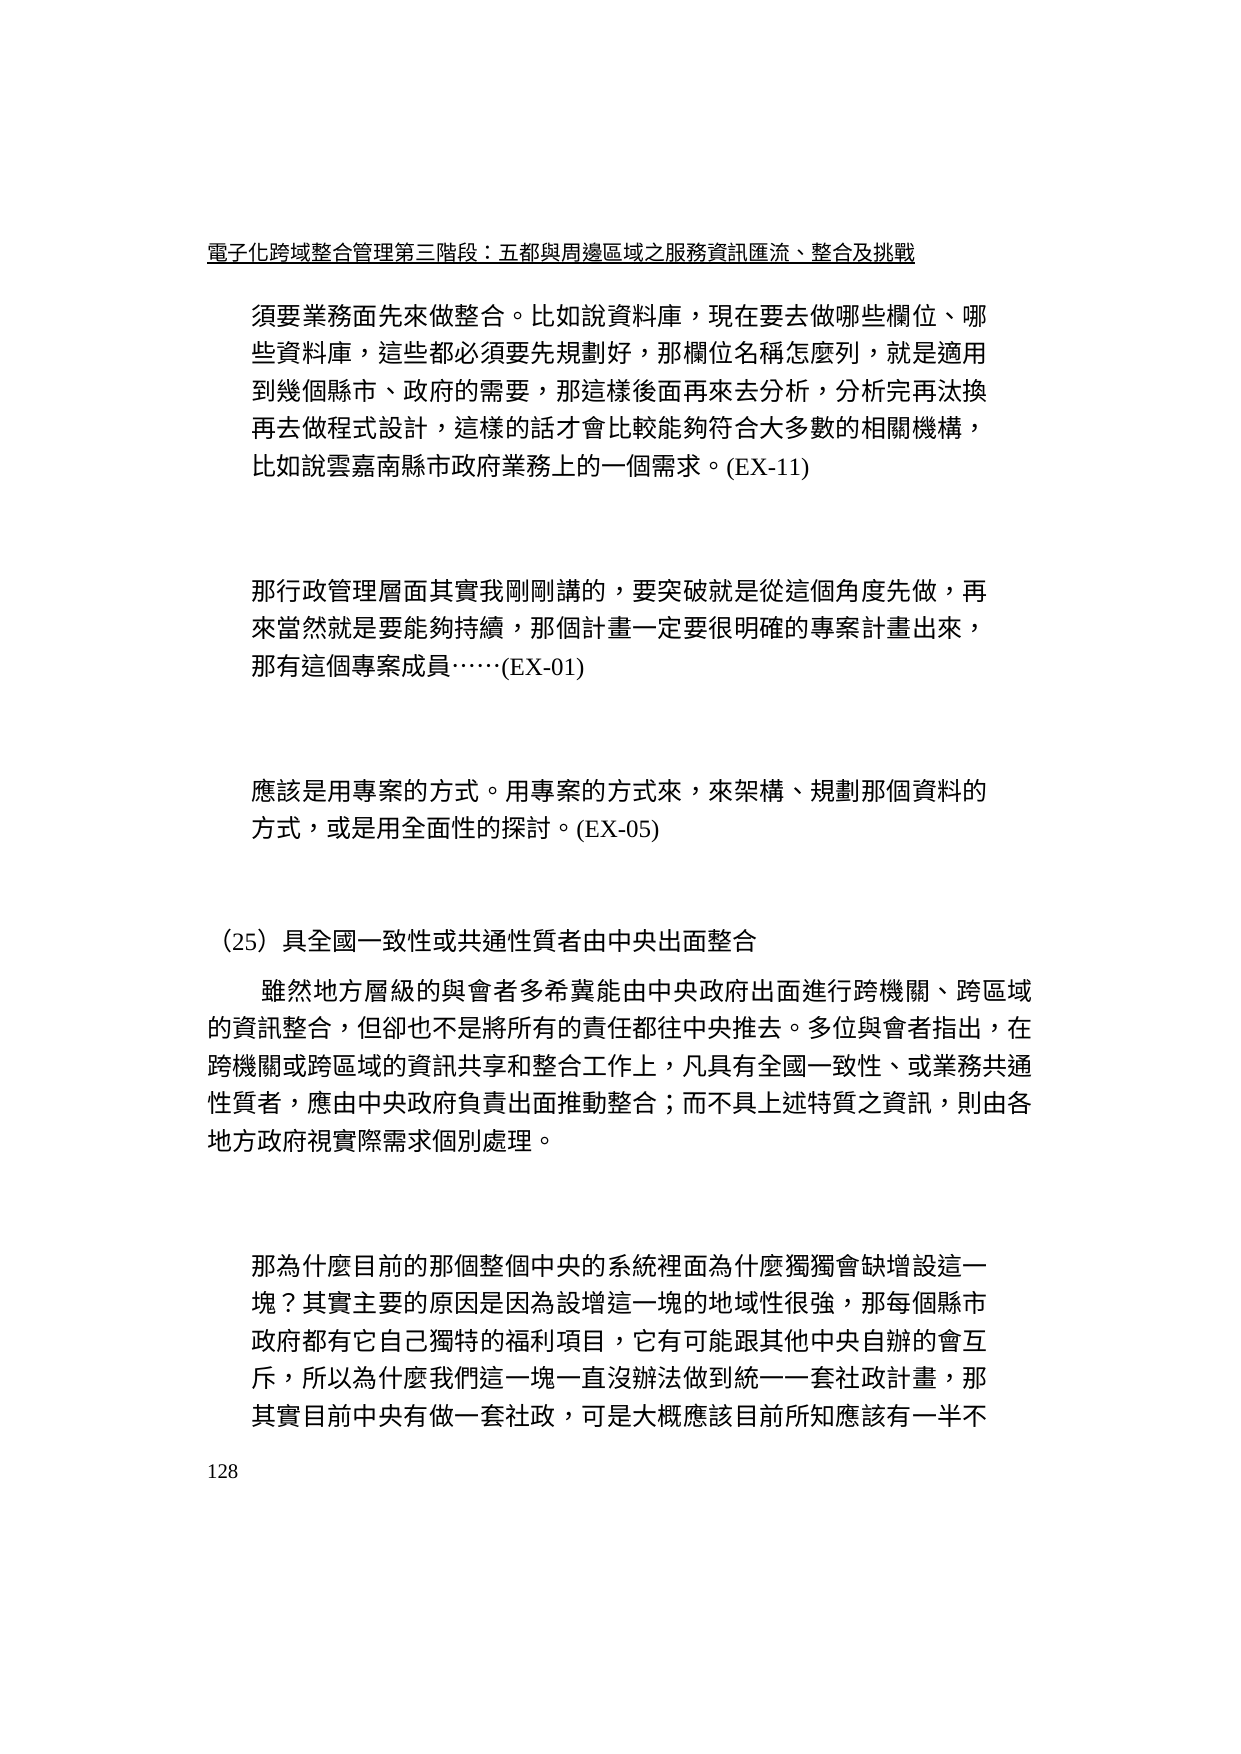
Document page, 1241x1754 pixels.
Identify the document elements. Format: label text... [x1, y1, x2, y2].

text 應該是用專案的方式。用專案的方式來，來架構、規劃那個資料的方式，或是用全面性的探討。(EX-05) [251, 770, 989, 845]
text 須要業務面先來做整合。比如說資料庫，現在要去做哪些欄位、哪些資料庫，這些都必須要先規劃好，那欄位名稱怎麼列，就是適用到幾個縣市、政府的需要，那這樣後面再來去分析，分析完再汰換再去做程式設計，這樣的話才會比較能夠符合大多數的相關機構，比如說雲嘉南縣市政府業務上的一個需求。(EX-11) [251, 295, 989, 483]
text 那行政管理層面其實我剛剛講的，要突破就是從這個角度先做，再來當然就是要能夠持續，那個計畫一定要很明確的專案計畫出來，那有這個專案成員……(EX-01) [251, 570, 989, 683]
list 具全國一致性或共通性質者由中央出面整合 [207, 920, 1033, 958]
text 雖然地方層級的與會者多希冀能由中央政府出面進行跨機關、跨區域的資訊整合，但卻也不是將所有的責任都往中央推去。多位與會者指出，在跨機關或跨區域的資訊共享和整合工作上，凡具有全國一致性、或業務共通性質者，應由中央政府負責出面推動整合；而不具上述特質之資訊，則由各地方政府視實際需求個別處理。 [207, 970, 1033, 1158]
text 那為什麼目前的那個整個中央的系統裡面為什麼獨獨會缺增設這一塊？其實主要的原因是因為設增這一塊的地域性很強，那每個縣市政府都有它自己獨特的福利項目，它有可能跟其他中央自辦的會互斥，所以為什麼我們這一塊一直沒辦法做到統一一套社政計畫，那其實目前中央有做一套社政，可是大概應該目前所知應該有一半不 [251, 1245, 989, 1433]
